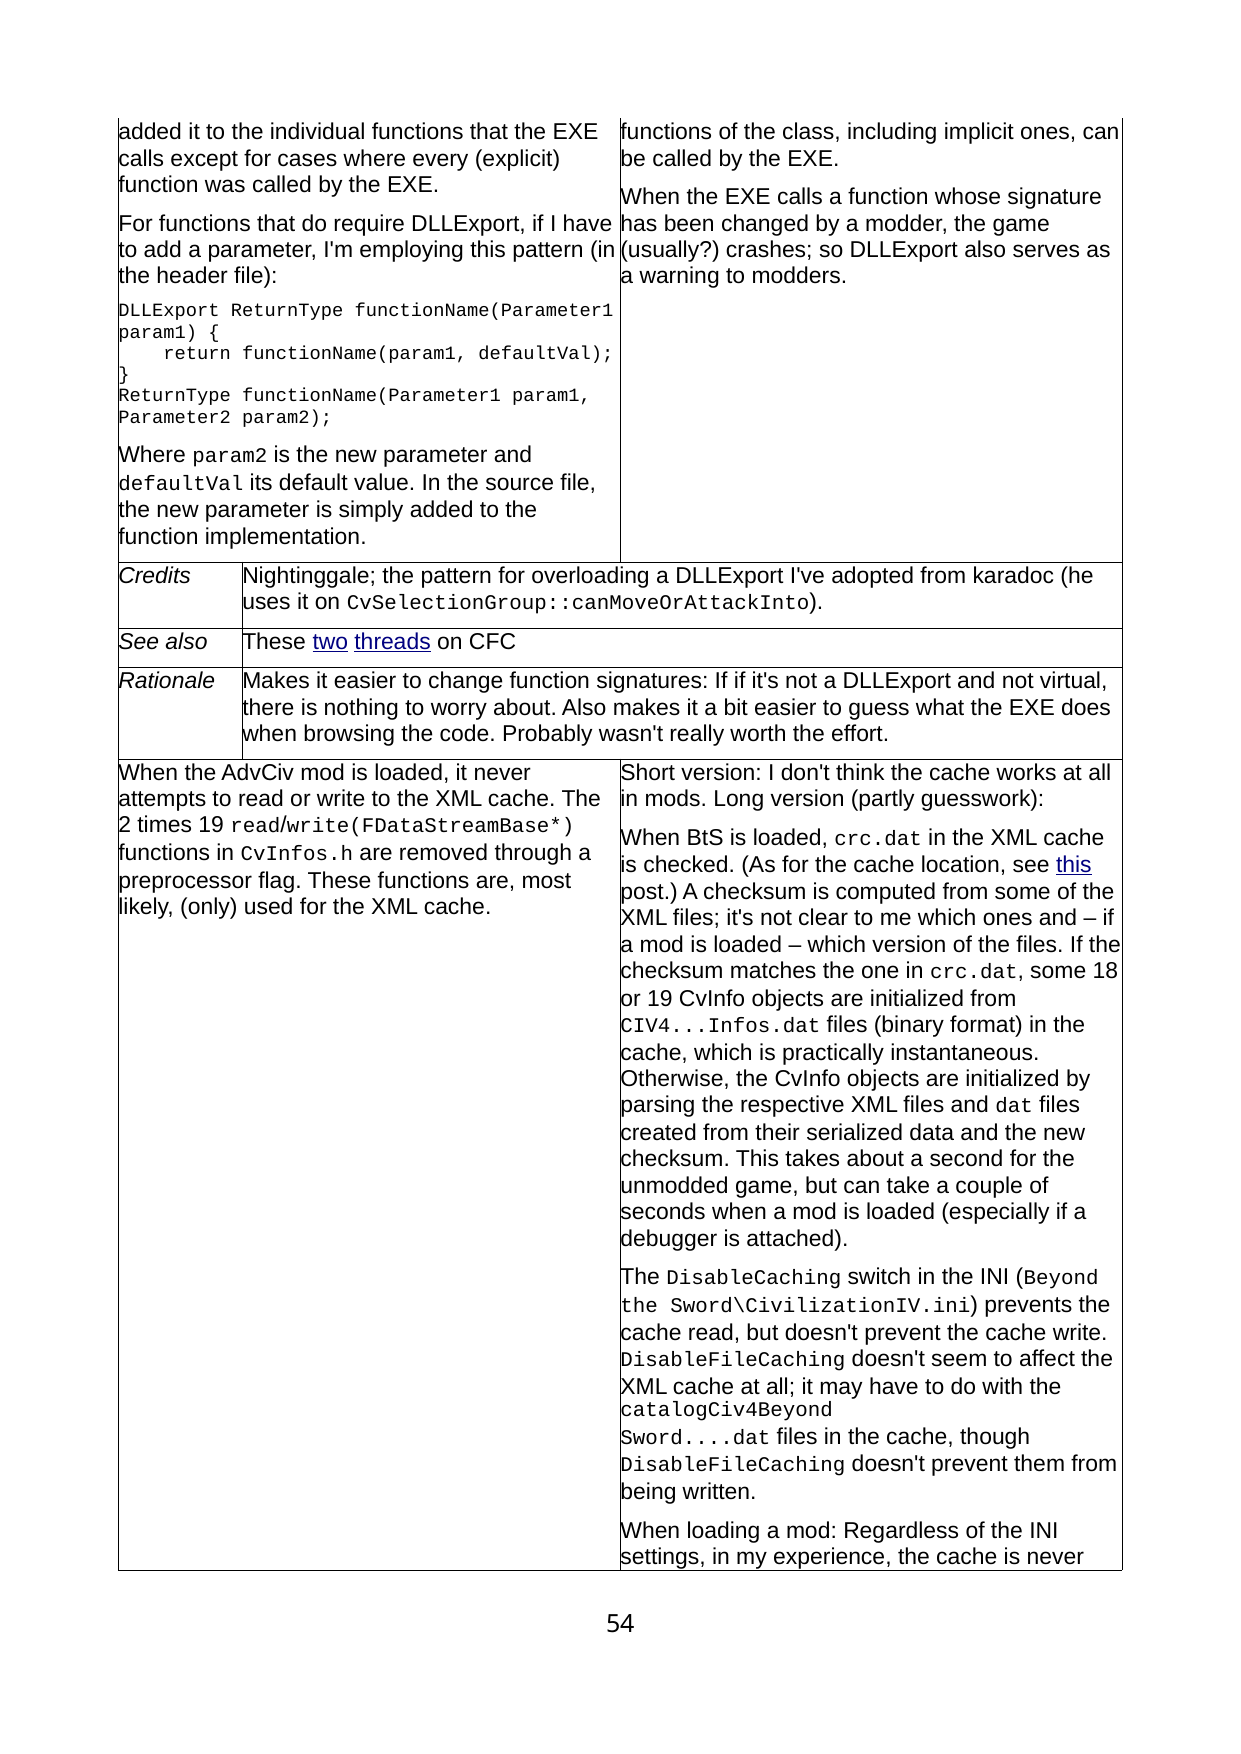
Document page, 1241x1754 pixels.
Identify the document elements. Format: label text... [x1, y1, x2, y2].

table_cell Nightinggale; the pattern for overloading a DLLExport I've adopted from karadoc (he uses it on CvSelectionGroup::canMoveOrAttackInto). [243, 563, 1122, 628]
table_cell Rationale [119, 668, 242, 758]
table_cell Makes it easier to change function signatures: If if it's not a DLLExport and not virtual, there is nothing to worry about. Also makes it a bit easier to guess what the EXE does when browsing the code. Probably wasn't really worth the effort. [243, 668, 1122, 758]
table_cell functions of the class, including implicit ones, can be called by the EXE. When the EXE calls a function whose signature has been changed by a modder, the game (usually?) crashes; so DLLExport also serves as a warning to modders. [621, 118, 1122, 301]
table_cell Credits [119, 563, 242, 628]
table_cell DLLExport ReturnType functionName(Parameter1 param1) { return functionName(param1, defaultVal); } ReturnType functionName(Parameter1 param1, Parameter2 param2); Where param2 is the new parameter and defaultVal its default value. In the source file, the new parameter is simply added to the function implementation. [119, 301, 620, 562]
table_cell These two threads on CFC [243, 629, 1122, 667]
table_cell See also [119, 629, 242, 667]
table_cell added it to the individual functions that the EXE calls except for cases where every (explicit) function was called by the EXE. For functions that do require DLLExport, if I have to add a parameter, I'm employing this pattern (in the header file): [119, 118, 620, 301]
table_cell Short version: I don't think the cache works at all in mods. Long version (partly guesswork): When BtS is loaded, crc.dat in the XML cache is checked. (As for the cache location, see this post.) A checksum is computed from some of the XML files; it's not clear to me which ones and – if a mod is loaded – which version of the files. If the checksum matches the one in crc.dat, some 18 or 19 CvInfo objects are initialized from CIV4...Infos.dat files (binary format) in the cache, which is practically instantaneous. Otherwise, the CvInfo objects are initialized by parsing the respective XML files and dat files created from their serialized data and the new checksum. This takes about a second for the unmodded game, but can take a couple of seconds when a mod is loaded (especially if a debugger is attached). The DisableCaching switch in the INI (Beyond the Sword\CivilizationIV.ini) prevents the cache read, but doesn't prevent the cache write. DisableFileCaching doesn't seem to affect the XML cache at all; it may have to do with the catalogCiv4Beyond Sword....dat files in the cache, though DisableFileCaching doesn't prevent them from being written. When loading a mod: Regardless of the INI settings, in my experience, the cache is never [621, 760, 1122, 1569]
table_cell When the AdvCiv mod is loaded, it never attempts to read or write to the XML cache. The 2 times 19 read/write(FDataStreamBase*) functions in CvInfos.h are removed through a preprocessor flag. These functions are, most likely, (only) used for the XML cache. [119, 760, 620, 1569]
table_cell [621, 301, 1122, 562]
